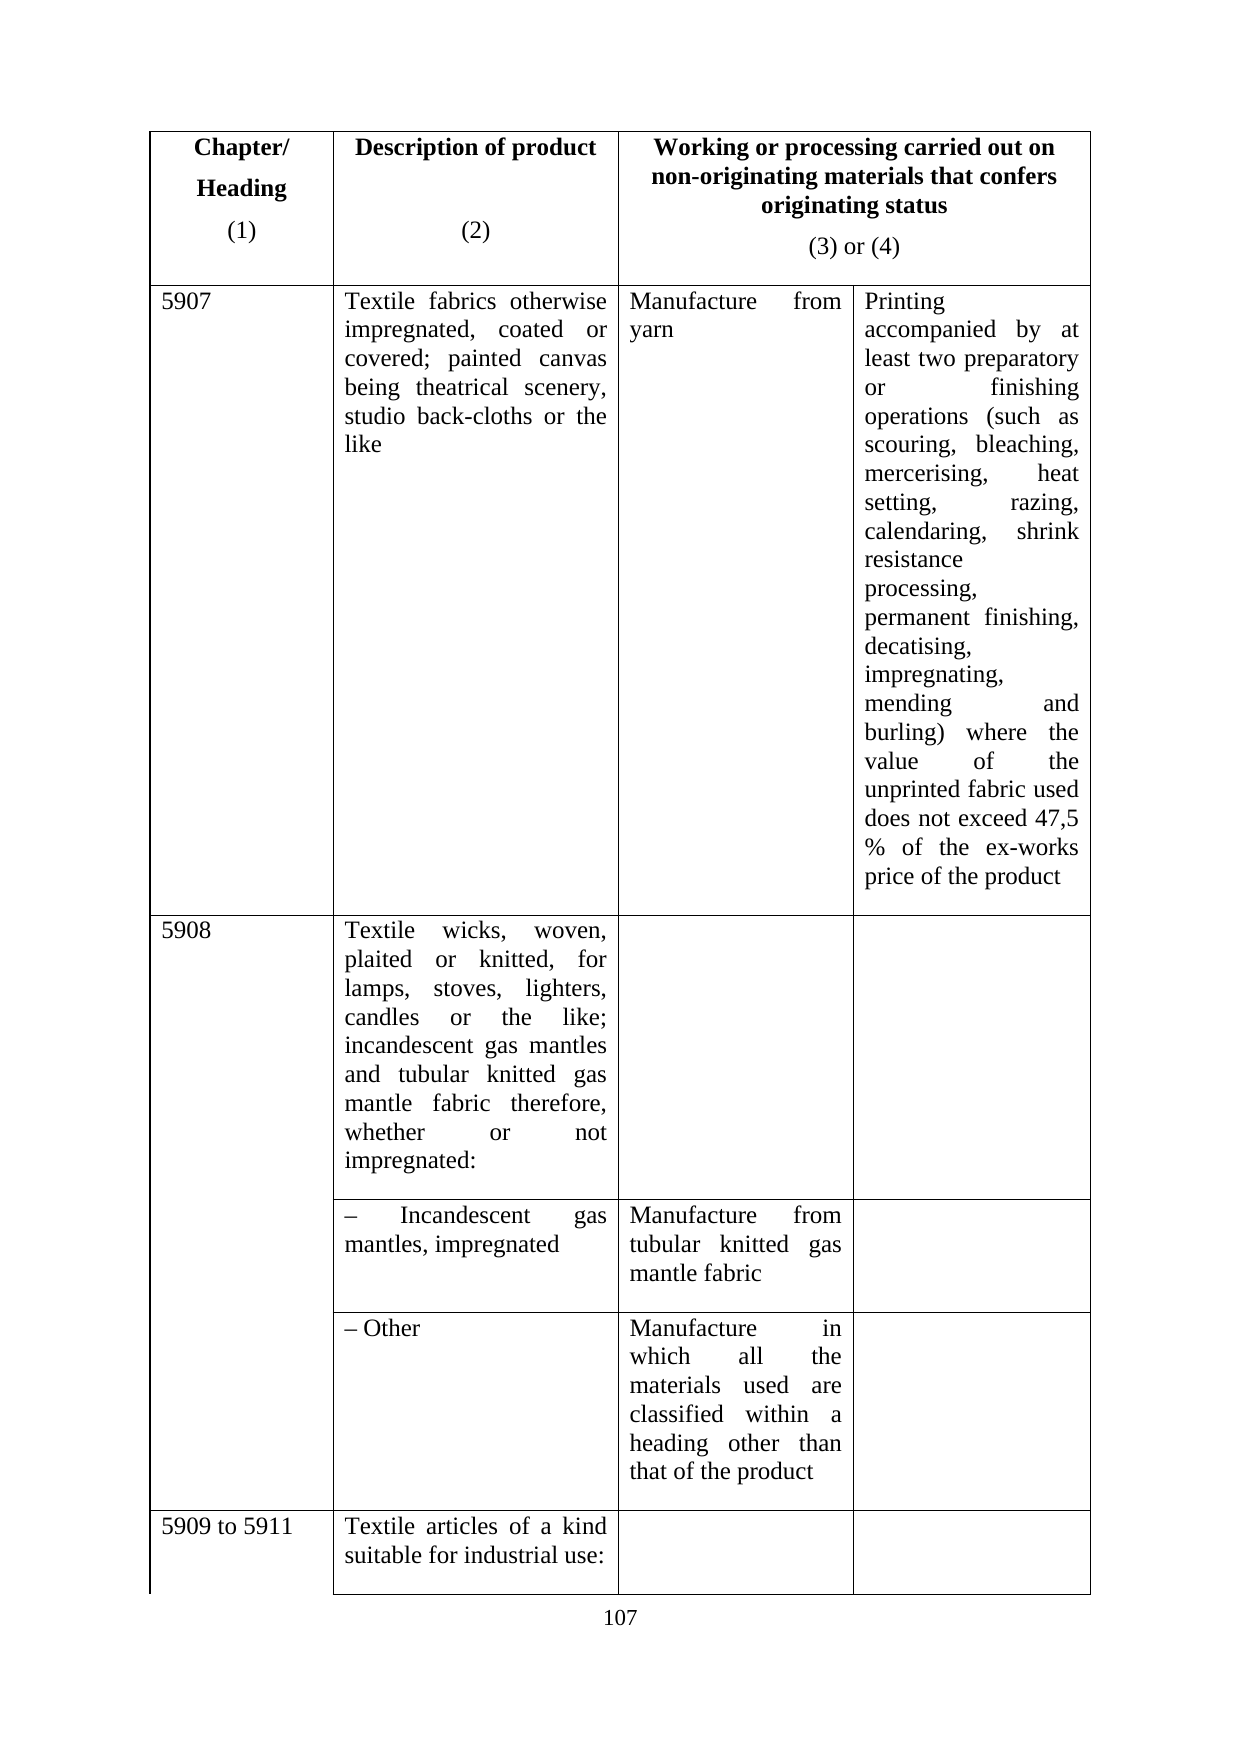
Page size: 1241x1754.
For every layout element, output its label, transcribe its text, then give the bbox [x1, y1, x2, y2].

table_cell [151, 1199, 333, 1312]
table_cell 5907 [151, 286, 333, 914]
table_cell [854, 1313, 1090, 1510]
table_cell Manufacture in which all the materials used are classified within a heading other than that of the product [619, 1313, 853, 1510]
table_cell Textile wicks, woven, plaited or knitted, for lamps, stoves, lighters, candles or the like; incandescent gas mantles and tubular knitted gas mantle fabric therefore, whether or not impregnated: [334, 916, 618, 1199]
table_cell Printing accompanied by at least two preparatory or finishing operations (such as scouring, bleaching, mercerising, heat setting, razing, calendaring, shrink resistance processing, permanent finishing, decatising, impregnating, mending and burling) where the value of the unprinted fabric used does not exceed 47,5 % of the ex-works price of the product [854, 286, 1090, 914]
table_cell Manufacture from yarn [619, 286, 853, 914]
table_cell 5908 [151, 916, 333, 1199]
table_header Description of product (2) [334, 132, 618, 285]
table_header Chapter/ Heading (1) [151, 132, 333, 285]
table_cell Textile fabrics otherwise impregnated, coated or covered; painted canvas being theatrical scenery, studio back-cloths or the like [334, 286, 618, 914]
table_cell Manufacture from tubular knitted gas mantle fabric [619, 1200, 853, 1312]
table_cell 5909 to 5911 [151, 1511, 333, 1594]
table_header Working or processing carried out on non-originating materials that confers originating status (3) or (4) [619, 132, 1090, 285]
table_cell [619, 916, 853, 1199]
table_cell [854, 1200, 1090, 1312]
table_cell [619, 1511, 853, 1594]
table_cell [854, 1511, 1090, 1594]
table_cell – Incandescent gas mantles, impregnated [334, 1200, 618, 1312]
table_cell Textile articles of a kind suitable for industrial use: [334, 1511, 618, 1594]
table_cell – Other [334, 1313, 618, 1510]
table_cell [854, 916, 1090, 1199]
table_cell [151, 1312, 333, 1510]
